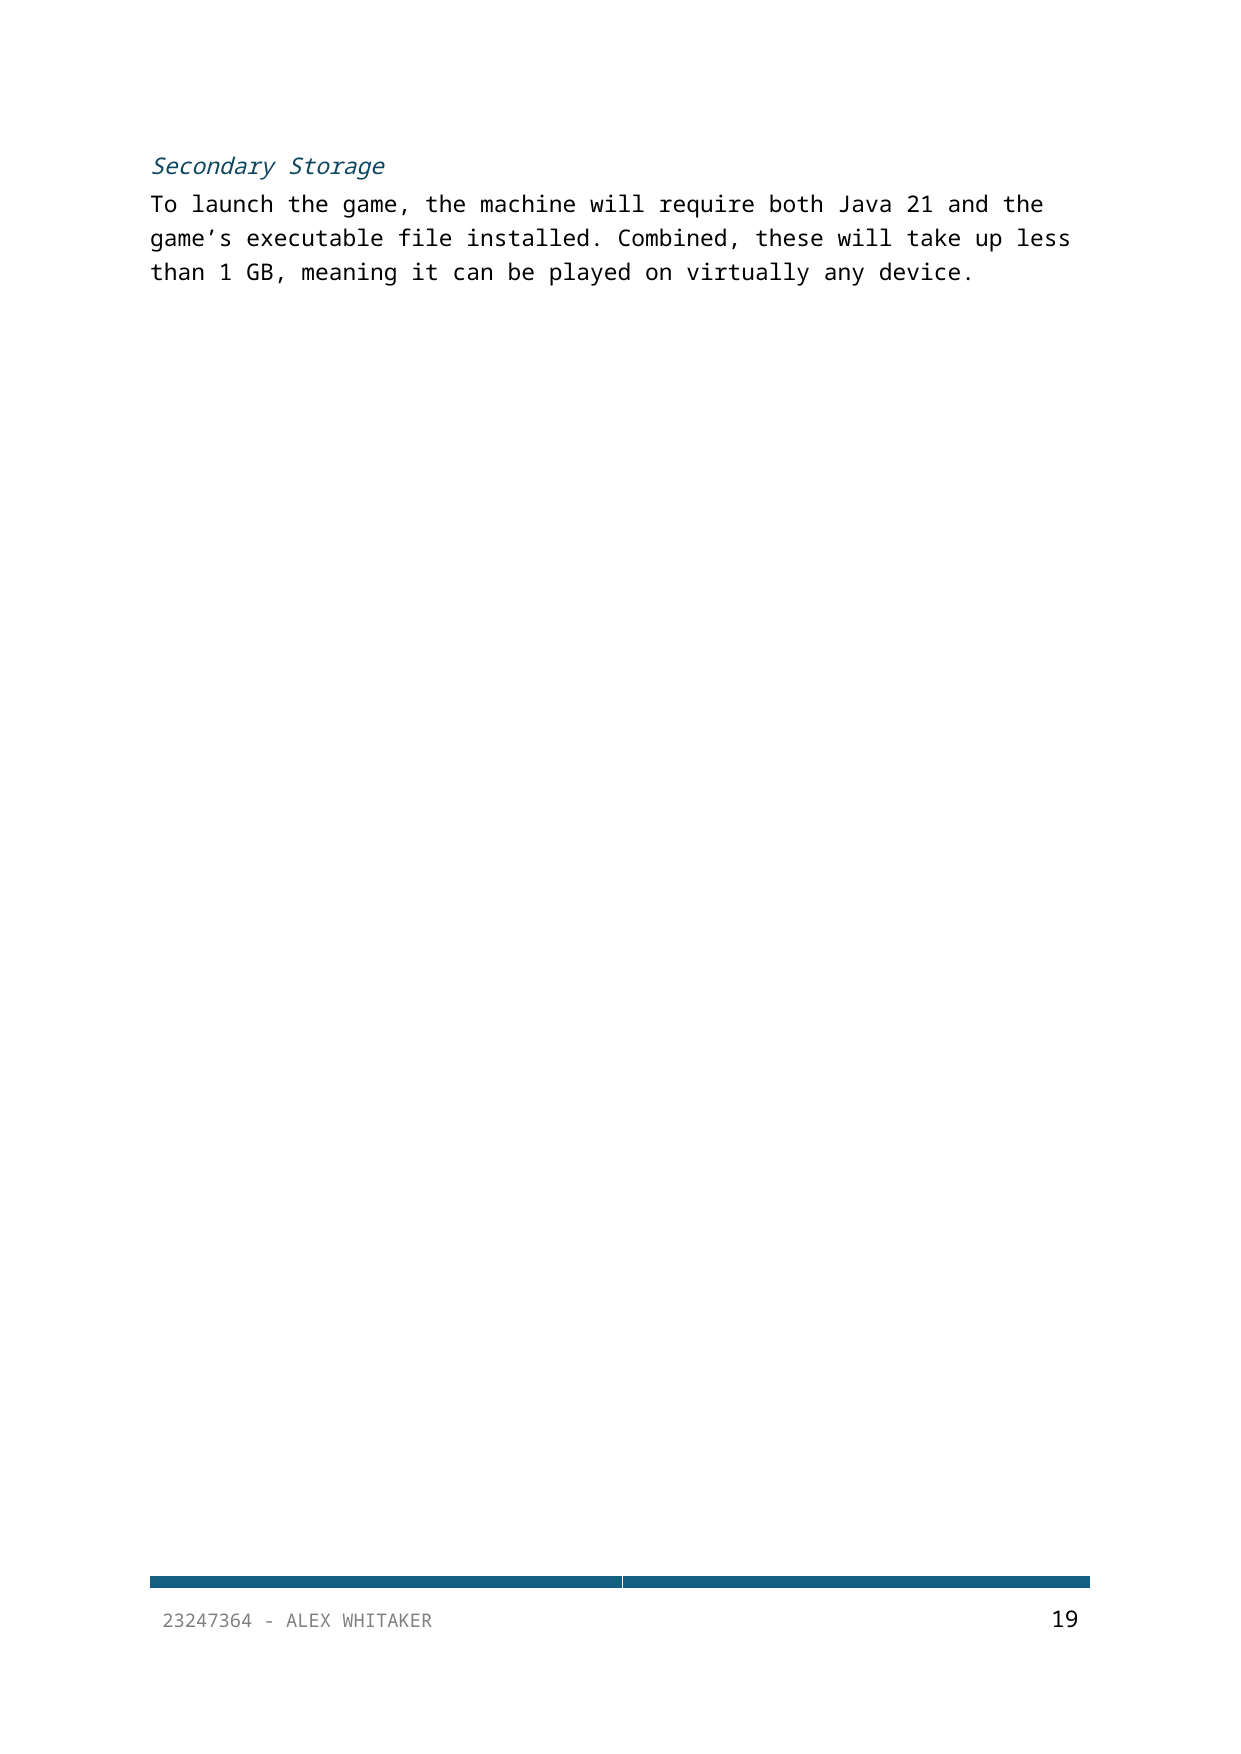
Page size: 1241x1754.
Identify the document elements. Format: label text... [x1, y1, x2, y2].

text To launch the game, the machine will require both Java 21 and the game’s executable file installed. Combined, these will take up less than 1 GB, meaning it can be played on virtually any device. [150, 188, 1090, 287]
subtitle Secondary Storage [150, 150, 1090, 181]
